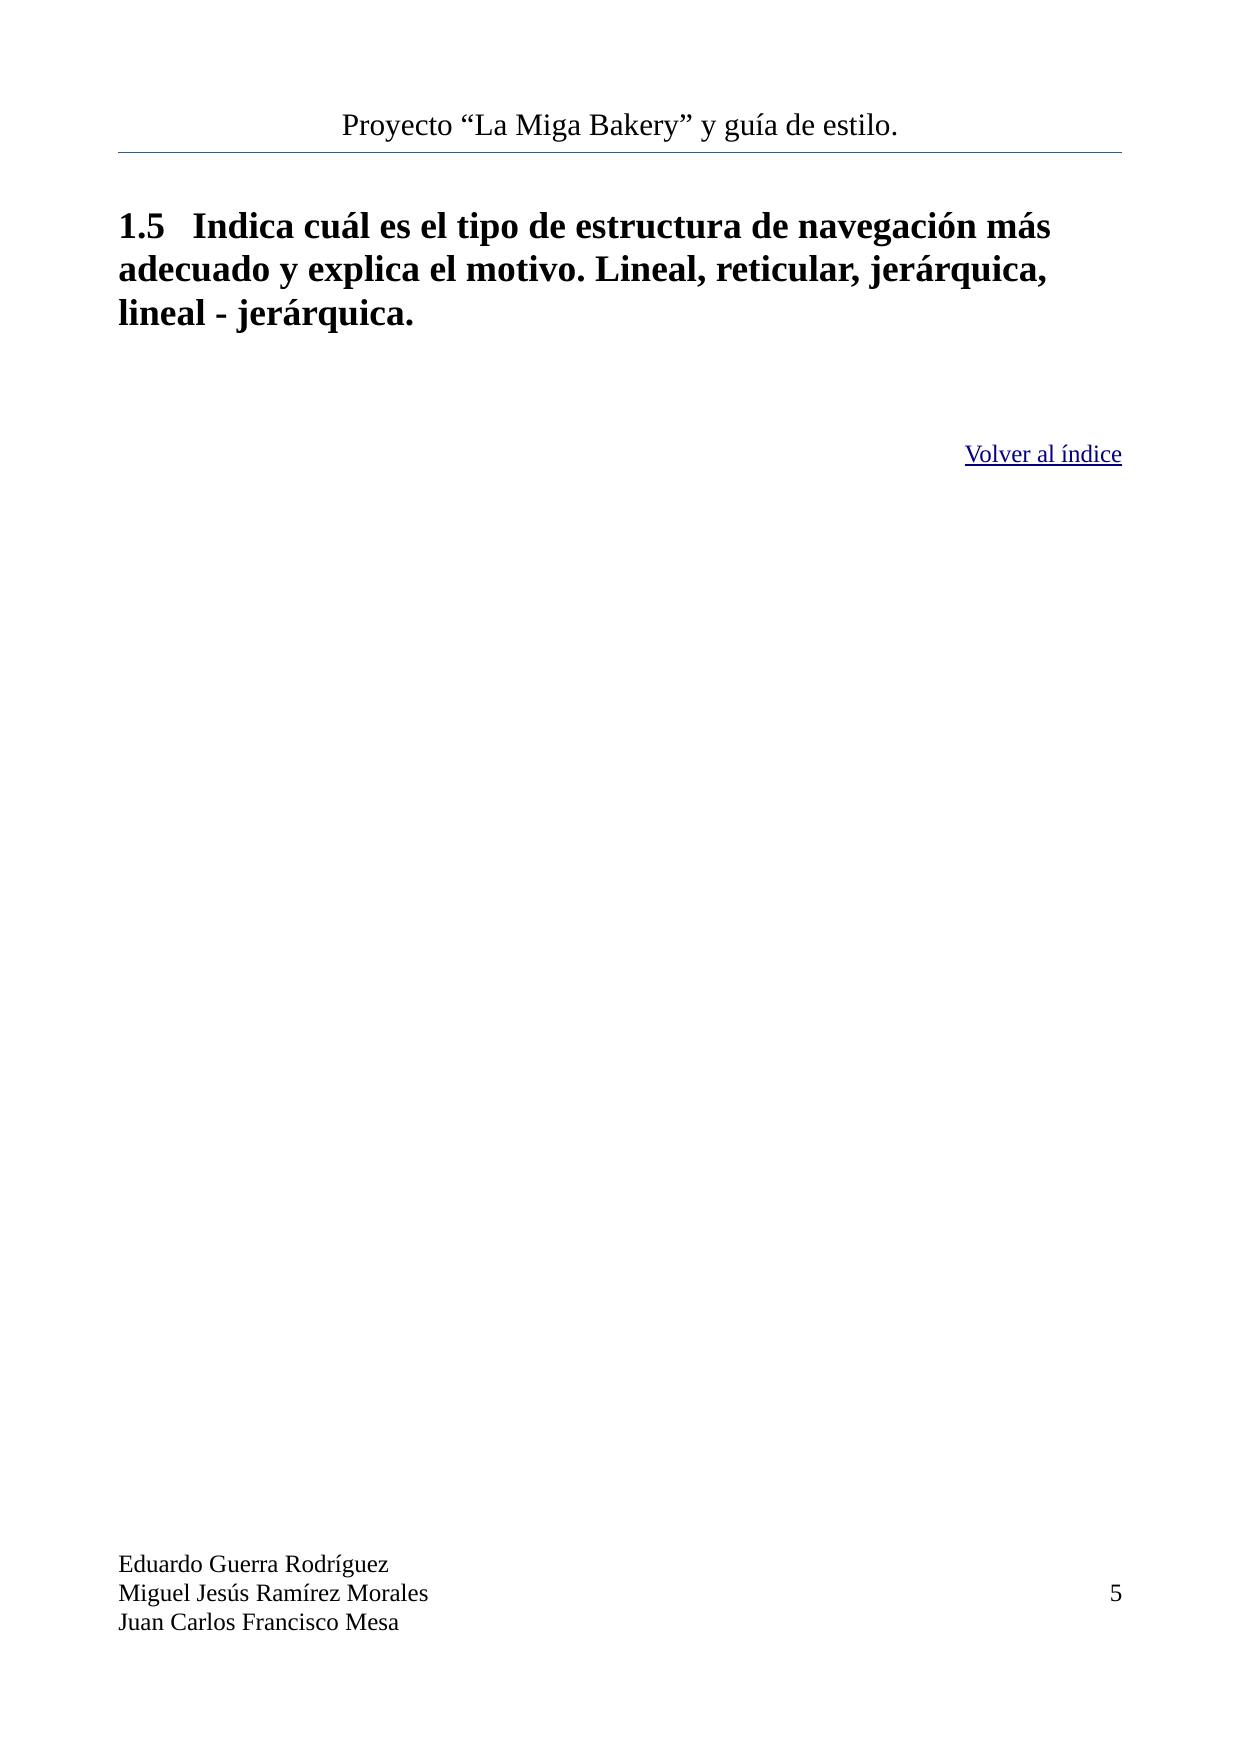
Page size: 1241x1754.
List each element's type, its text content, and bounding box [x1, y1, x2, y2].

text Volver al índice [118, 439, 1122, 468]
subtitle 1.5 Indica cuál es el tipo de estructura de navegación más adecuado y explica el motivo. Lineal, reticular, jerárquica, lineal - jerárquica. [118, 204, 1122, 376]
